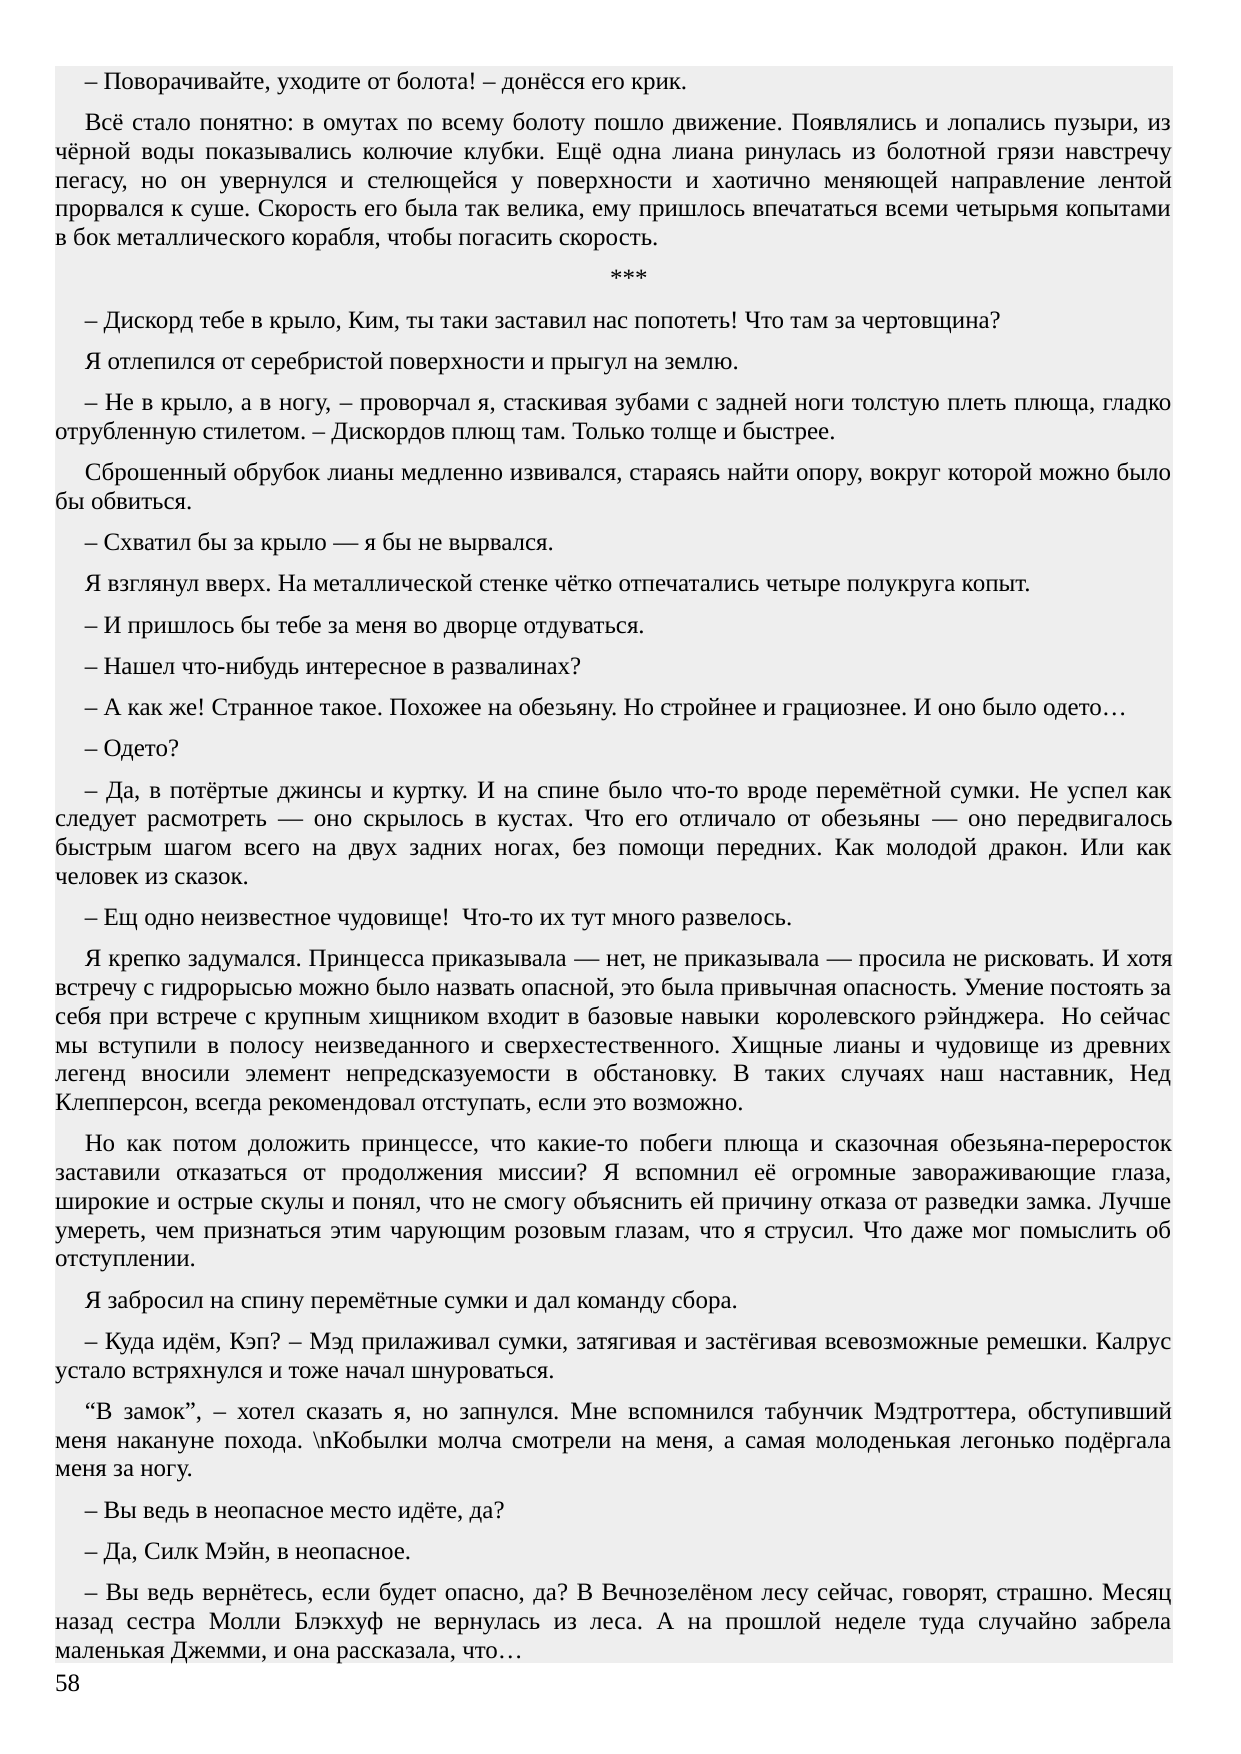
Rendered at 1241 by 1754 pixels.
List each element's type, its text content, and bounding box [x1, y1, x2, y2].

text – Да, Силк Мэйн, в неопасное. [55, 1536, 1173, 1565]
text Я взглянул вверх. На металлической стенке чётко отпечатались четыре полукруга копыт. [55, 568, 1173, 597]
text Но как потом доложить принцессе, что какие-то побеги плюща и сказочная обезьяна-переросток заставили отказаться от продолжения миссии? Я вспомнил её огромные завораживающие глаза, широкие и острые скулы и понял, что не смогу объяснить ей причину отказа от разведки замка. Лучше умереть, чем признаться этим чарующим розовым глазам, что я струсил. Что даже мог помыслить об отступлении. [55, 1128, 1173, 1272]
text – Ещ одно неизвестное чудовище! Что-то их тут много развелось. [55, 902, 1173, 931]
text – Одето? [55, 733, 1173, 762]
text Сброшенный обрубок лианы медленно извивался, стараясь найти опору, вокруг которой можно было бы обвиться. [55, 457, 1173, 515]
text “В замок”, – хотел сказать я, но запнулся. Мне вспомнился табунчик Мэдтроттера, обступивший меня накануне похода. \nКобылки молча смотрели на меня, а самая молоденькая легонько подёргала меня за ногу. [55, 1396, 1173, 1482]
text Я забросил на спину перемётные сумки и дал команду сбора. [55, 1285, 1173, 1313]
text – Вы ведь вернётесь, если будет опасно, да? В Вечнозелёном лесу сейчас, говорят, страшно. Месяц назад сестра Молли Блэкхуф не вернулась из леса. А на прошлой неделе туда случайно забрела маленькая Джемми, и она рассказала, что… [55, 1577, 1173, 1663]
text – Схватил бы за крыло — я бы не вырвался. [55, 527, 1173, 556]
text – Куда идём, Кэп? – Мэд прилаживал сумки, затягивая и застёгивая всевозможные ремешки. Калрус устало встряхнулся и тоже начал шнуроваться. [55, 1326, 1173, 1383]
text Всё стало понятно: в омутах по всему болоту пошло движение. Появлялись и лопались пузыри, из чёрной воды показывались колючие клубки. Ещё одна лиана ринулась из болотной грязи навстречу пегасу, но он увернулся и стелющейся у поверхности и хаотично меняющей направление лентой прорвался к суше. Скорость его была так велика, ему пришлось впечататься всеми четырьмя копытами в бок металлического корабля, чтобы погасить скорость. [55, 107, 1173, 251]
text – Нашел что-нибудь интересное в развалинах? [55, 651, 1173, 680]
text *** [55, 263, 1173, 292]
text – А как же! Странное такое. Похожее на обезьяну. Но стройнее и грациознее. И оно было одето… [55, 692, 1173, 721]
text – Не в крыло, а в ногу, – проворчал я, стаскивая зубами с задней ноги толстую плеть плюща, гладко отрубленную стилетом. – Дискордов плющ там. Только толще и быстрее. [55, 387, 1173, 445]
text – Вы ведь в неопасное место идёте, да? [55, 1495, 1173, 1523]
text – Дискорд тебе в крыло, Ким, ты таки заставил нас попотеть! Что там за чертовщина? [55, 305, 1173, 333]
text – И пришлось бы тебе за меня во дворце отдуваться. [55, 610, 1173, 638]
text – Поворачивайте, уходите от болота! – донёсся его крик. [55, 66, 1173, 95]
text – Да, в потёртые джинсы и куртку. И на спине было что-то вроде перемётной сумки. Не успел как следует расмотреть — оно скрылось в кустах. Что его отличало от обезьяны — оно передвигалось быстрым шагом всего на двух задних ногах, без помощи передних. Как молодой дракон. Или как человек из сказок. [55, 775, 1173, 890]
text Я крепко задумался. Принцесса приказывала — нет, не приказывала — просила не рисковать. И хотя встречу с гидрорысью можно было назвать опасной, это была привычная опасность. Умение постоять за себя при встрече с крупным хищником входит в базовые навыки королевского рэйнджера. Но сейчас мы вступили в полосу неизведанного и сверхестественного. Хищные лианы и чудовище из древних легенд вносили элемент непредсказуемости в обстановку. В таких случаях наш наставник, Нед Клепперсон, всегда рекомендовал отступать, если это возможно. [55, 943, 1173, 1116]
text Я отлепился от серебристой поверхности и прыгул на землю. [55, 346, 1173, 375]
